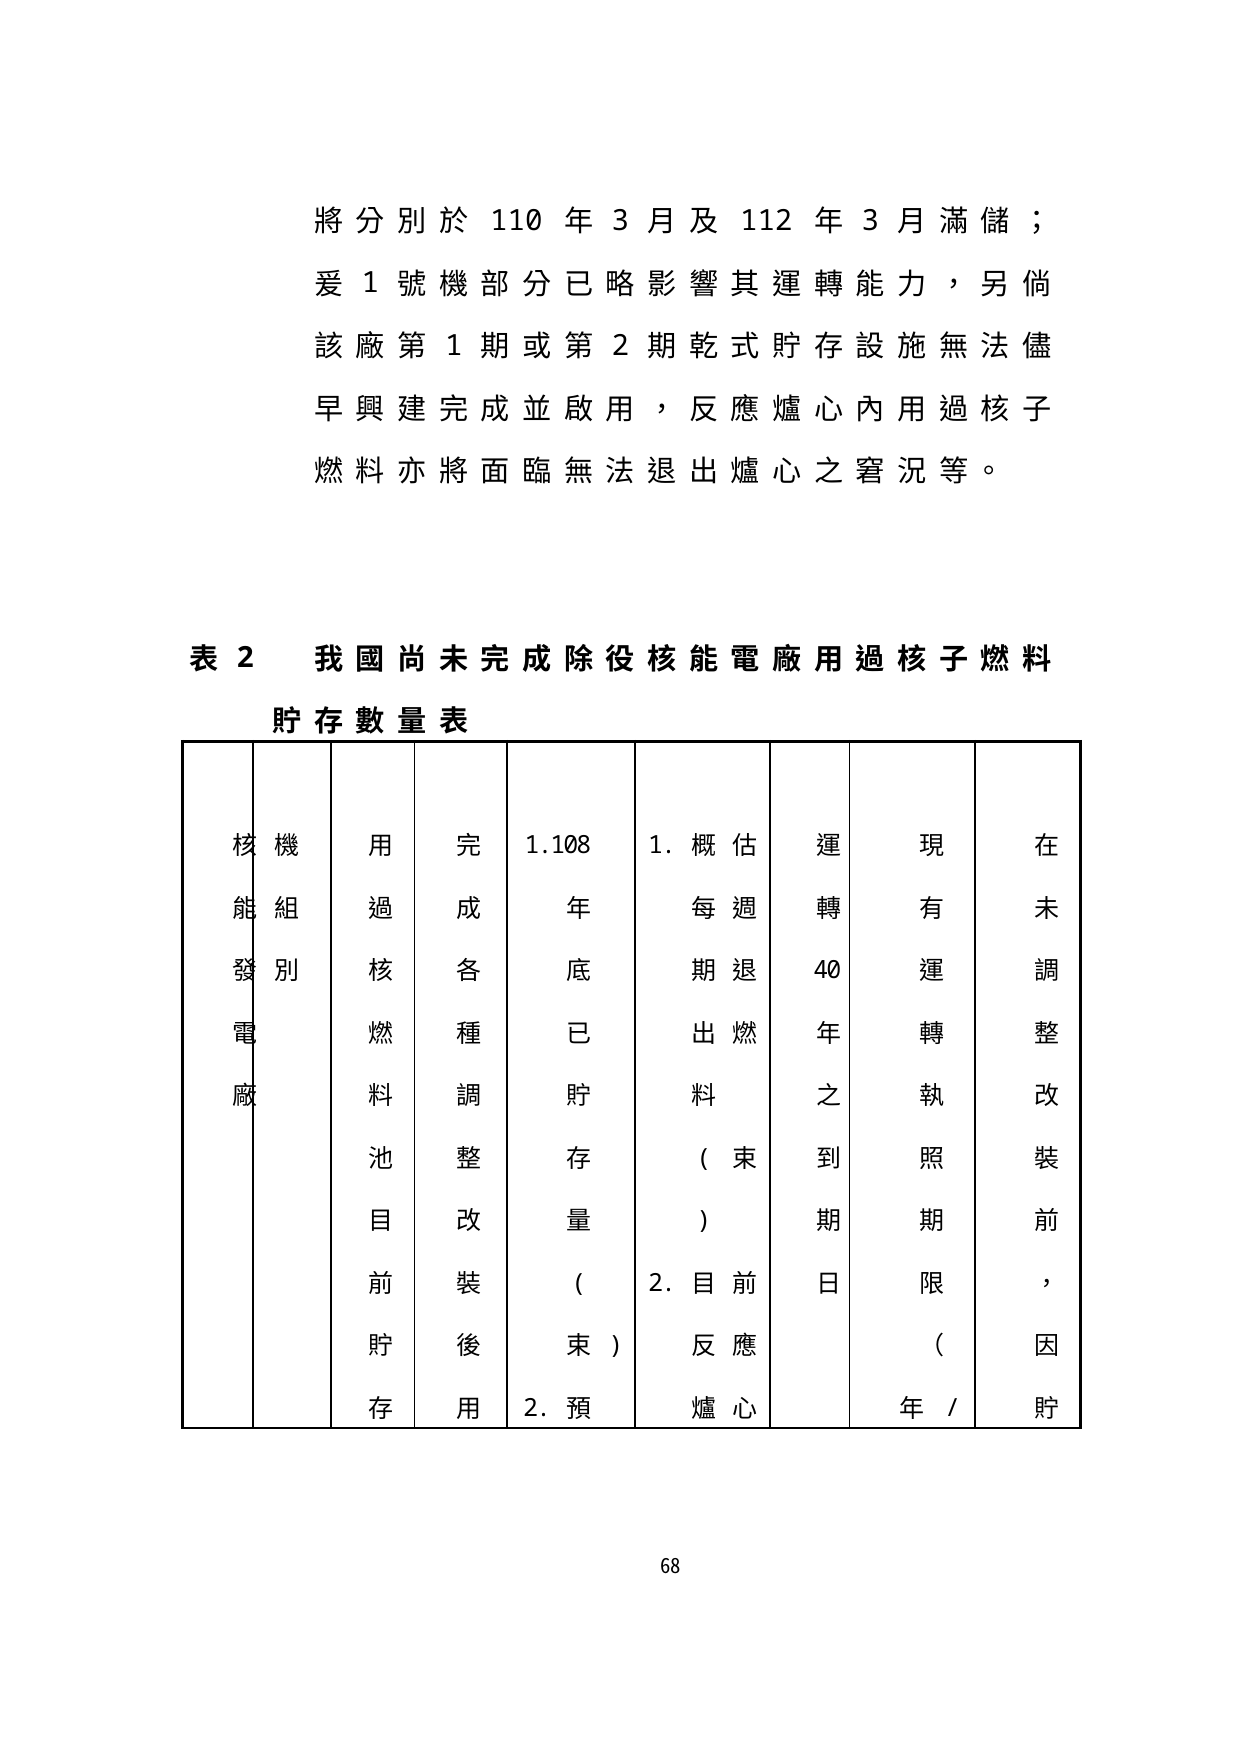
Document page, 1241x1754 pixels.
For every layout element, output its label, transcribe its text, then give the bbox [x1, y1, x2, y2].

table_header 1.108年底已貯存量(束) 2.預 [508, 743, 634, 1427]
text 將分別於110年3月及112年3月滿儲；爰1號機部分已略影響其運轉能力，另倘該廠第1期或第2期乾式貯存設施無法儘早興建完成並啟用，反應爐心內用過核子燃料亦將面臨無法退出爐心之窘況等。 [271, 177, 1058, 490]
table_header 機組別 [254, 743, 330, 1427]
table_header 用過核燃料池目前貯存 [332, 743, 414, 1427]
text 表2 我國尚未完成除役核能電廠用過核子燃料貯存數量表 [178, 615, 1058, 740]
table_header 核能發電廠 [184, 743, 252, 1427]
table_header 完成各種調整改裝後用 [415, 743, 506, 1427]
table_header 在未調整改裝前，因貯 [976, 743, 1079, 1427]
table_header 現有運轉執照期限（年/ [850, 743, 974, 1427]
table_header 1.概估每週期退出燃料(束) 2.目前反應爐心 [636, 743, 769, 1427]
table_header 運轉40年之到期日 [771, 743, 849, 1427]
